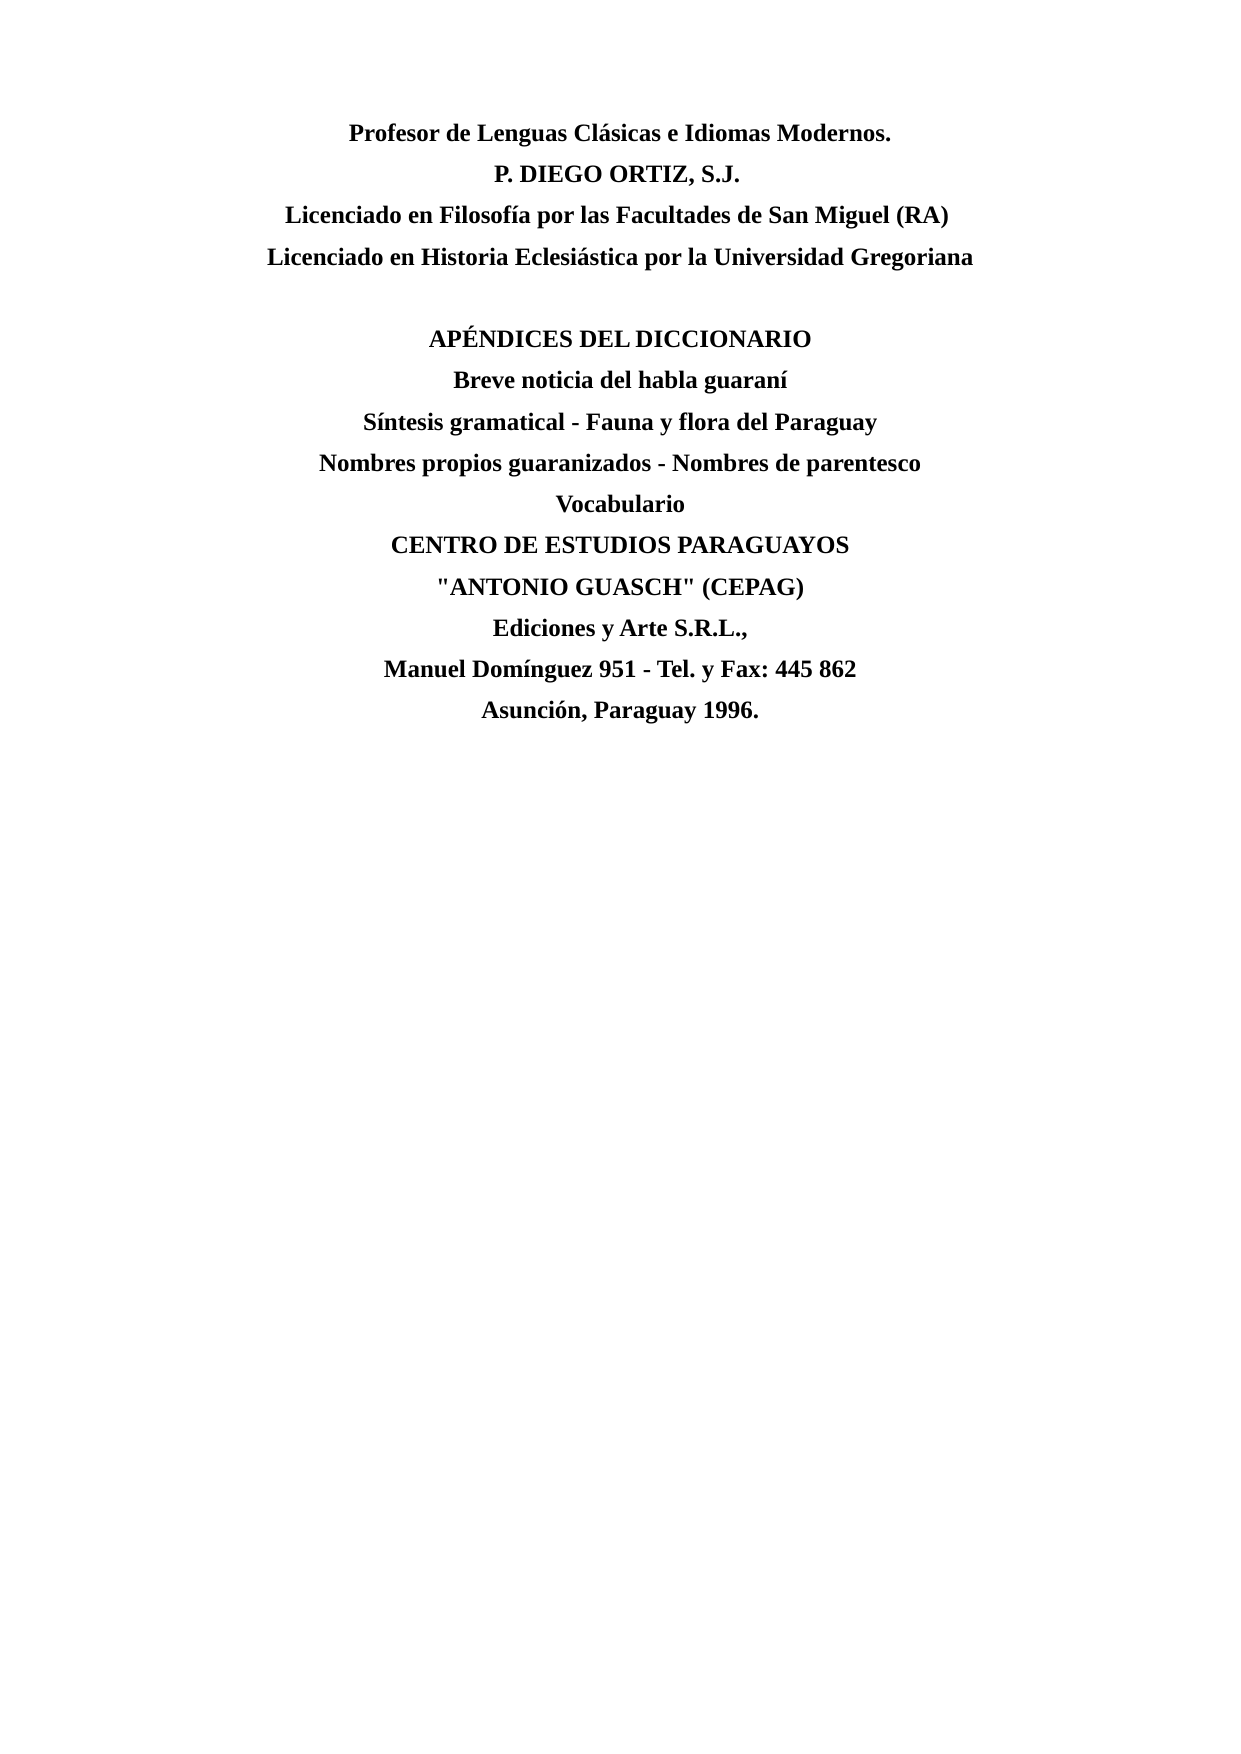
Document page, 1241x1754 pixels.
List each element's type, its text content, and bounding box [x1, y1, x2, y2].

text Breve noticia del habla guaraní [118, 366, 1122, 394]
text Licenciado en Historia Eclesiástica por la Universidad Gregoriana [118, 242, 1122, 271]
text Ediciones y Arte S.R.L., [118, 613, 1122, 642]
text P. DIEGO ORTIZ, S.J. [118, 159, 1122, 188]
text CENTRO DE ESTUDIOS PARAGUAYOS [118, 531, 1122, 559]
text Síntesis gramatical - Fauna y flora del Paraguay [118, 407, 1122, 436]
text Manuel Domínguez 951 - Tel. y Fax: 445 862 [118, 654, 1122, 683]
text Profesor de Lenguas Clásicas e Idiomas Modernos. [118, 118, 1122, 147]
text Vocabulario [118, 489, 1122, 518]
text "ANTONIO GUASCH" (CEPAG) [118, 572, 1122, 601]
text Asunción, Paraguay 1996. [118, 696, 1122, 724]
text Licenciado en Filosofía por las Facultades de San Miguel (RA) [118, 201, 1122, 229]
text Nombres propios guaranizados - Nombres de parentesco [118, 448, 1122, 477]
text APÉNDICES DEL DICCIONARIO [118, 324, 1122, 353]
